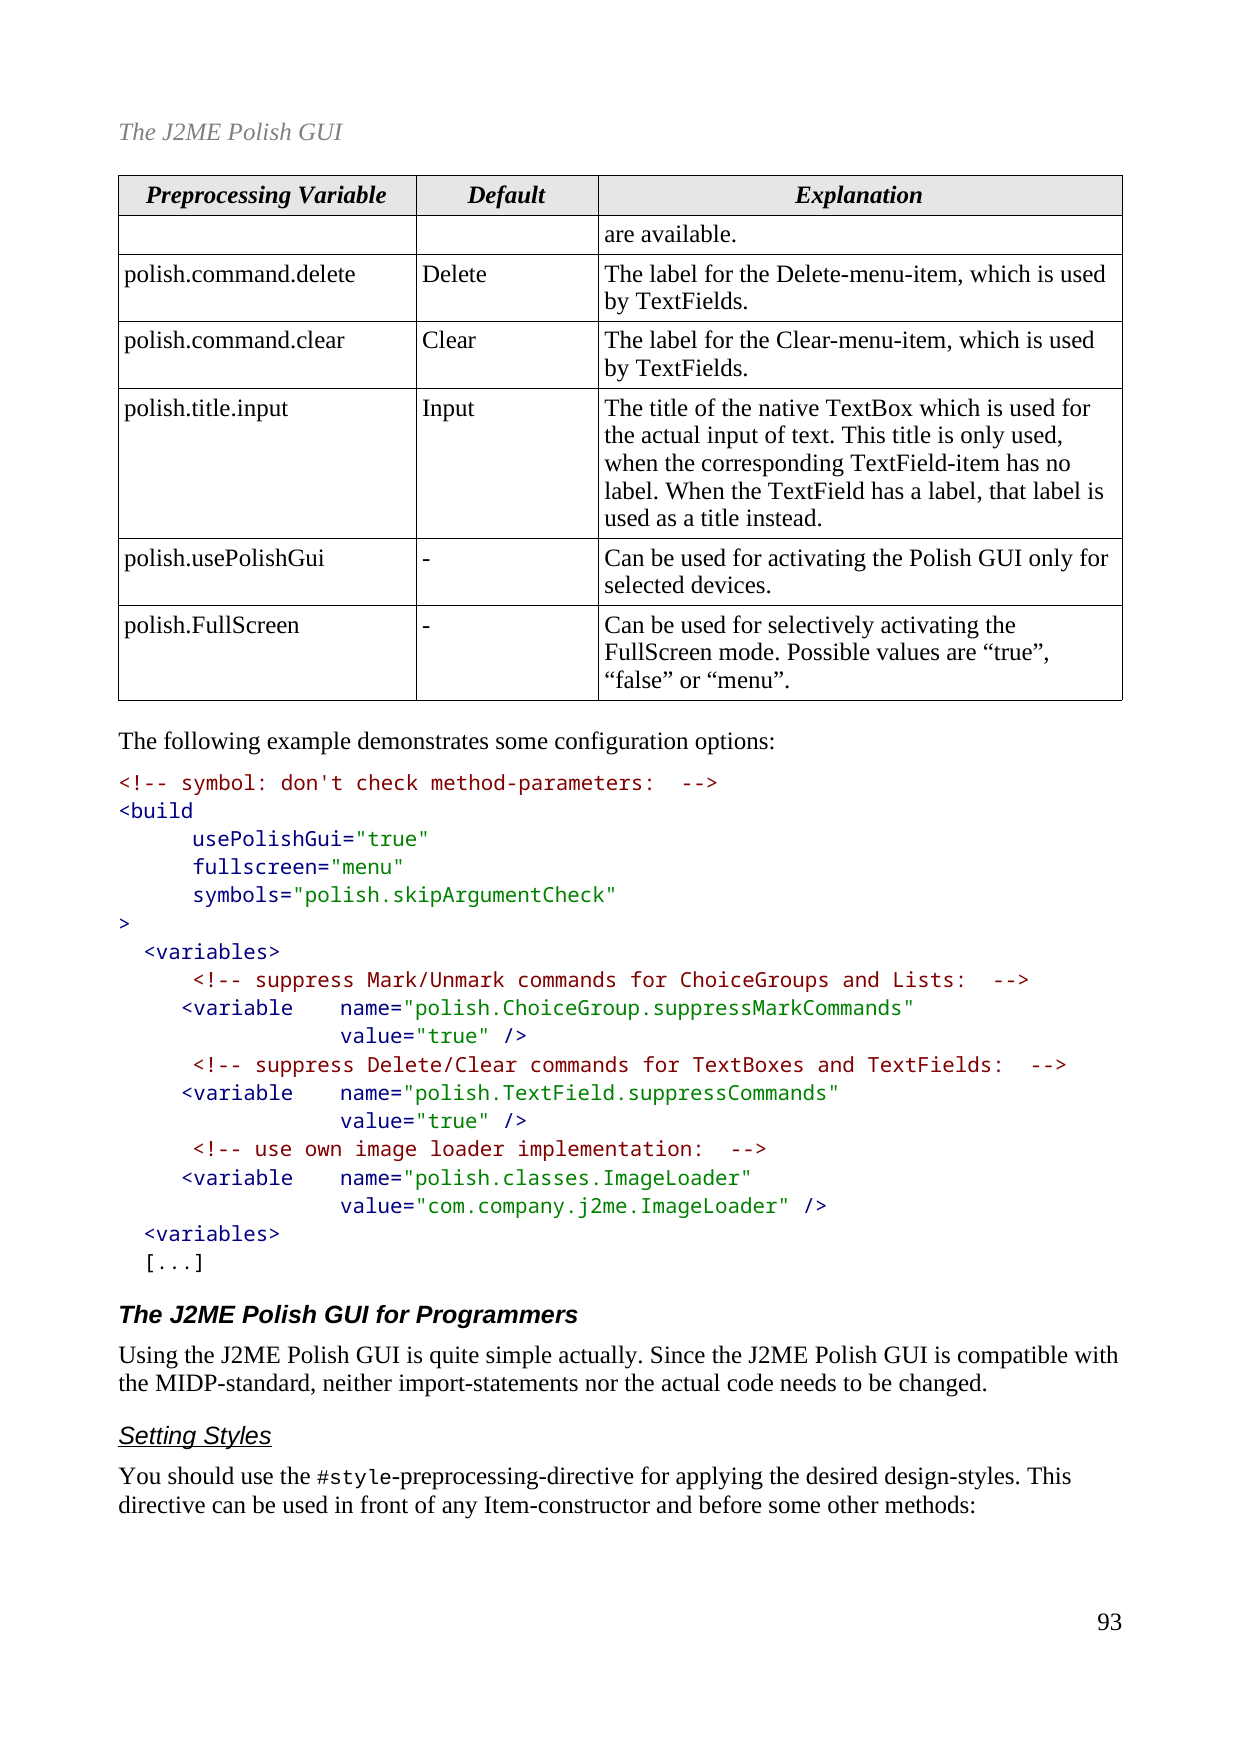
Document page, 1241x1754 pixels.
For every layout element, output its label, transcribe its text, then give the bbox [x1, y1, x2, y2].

table_header Preprocessing Variable [119, 176, 416, 215]
table_cell polish.command.clear [119, 322, 416, 388]
table_cell Input [417, 389, 598, 538]
text value="true" /> [118, 1022, 1122, 1050]
text <build [118, 796, 1122, 824]
text <variables> [118, 1219, 1122, 1247]
table_cell - [417, 539, 598, 605]
text value="com.company.j2me.ImageLoader" /> [118, 1191, 1122, 1219]
subtitle The J2ME Polish GUI for Programmers [118, 1301, 1122, 1329]
text <variable name="polish.ChoiceGroup.suppressMarkCommands" [118, 993, 1122, 1022]
table_cell polish.usePolishGui [119, 539, 416, 605]
table_cell are available. [599, 216, 1122, 254]
text <!-- suppress Mark/Unmark commands for ChoiceGroups and Lists: --> [118, 965, 1122, 993]
table_header Explanation [599, 176, 1122, 215]
table_cell polish.FullScreen [119, 606, 416, 700]
table_cell [119, 216, 416, 254]
text Using the J2ME Polish GUI is quite simple actually. Since the J2ME Polish GUI is compatible with the MIDP-standard, neither import-statements nor the actual code needs to be changed. [118, 1341, 1122, 1397]
text <variable name="polish.classes.ImageLoader" [118, 1163, 1122, 1191]
text [...] [118, 1247, 1122, 1276]
text symbols="polish.skipArgumentCheck" [118, 881, 1122, 909]
text usePolishGui="true" [118, 824, 1122, 852]
table_cell Can be used for activating the Polish GUI only for selected devices. [599, 539, 1122, 605]
text > [118, 909, 1122, 937]
table_cell polish.title.input [119, 389, 416, 538]
table_cell - [417, 606, 598, 700]
table_cell Clear [417, 322, 598, 388]
text You should use the #style-preprocessing-directive for applying the desired design-styles. This directive can be used in front of any Item-constructor and before some other methods: [118, 1462, 1122, 1518]
table_cell The label for the Delete-menu-item, which is used by TextFields. [599, 255, 1122, 321]
subtitle Setting Styles [118, 1422, 1122, 1450]
table_cell The label for the Clear-menu-item, which is used by TextFields. [599, 322, 1122, 388]
table_header Default [417, 176, 598, 215]
text The following example demonstrates some configuration options: [118, 727, 1122, 755]
table_cell Can be used for selectively activating the FullScreen mode. Possible values are “true”, “false” or “menu”. [599, 606, 1122, 700]
table_cell The title of the native TextBox which is used for the actual input of text. This title is only used, when the corresponding TextField-item has no label. When the TextField has a label, that label is used as a title instead. [599, 389, 1122, 538]
text <!-- symbol: don't check method-parameters: --> [118, 768, 1122, 796]
text value="true" /> [118, 1106, 1122, 1134]
text fullscreen="menu" [118, 852, 1122, 881]
table_cell Delete [417, 255, 598, 321]
table_cell polish.command.delete [119, 255, 416, 321]
text <variable name="polish.TextField.suppressCommands" [118, 1078, 1122, 1106]
text <!-- use own image loader implementation: --> [118, 1134, 1122, 1163]
text <!-- suppress Delete/Clear commands for TextBoxes and TextFields: --> [118, 1050, 1122, 1078]
text <variables> [118, 937, 1122, 965]
table_cell [417, 216, 598, 254]
